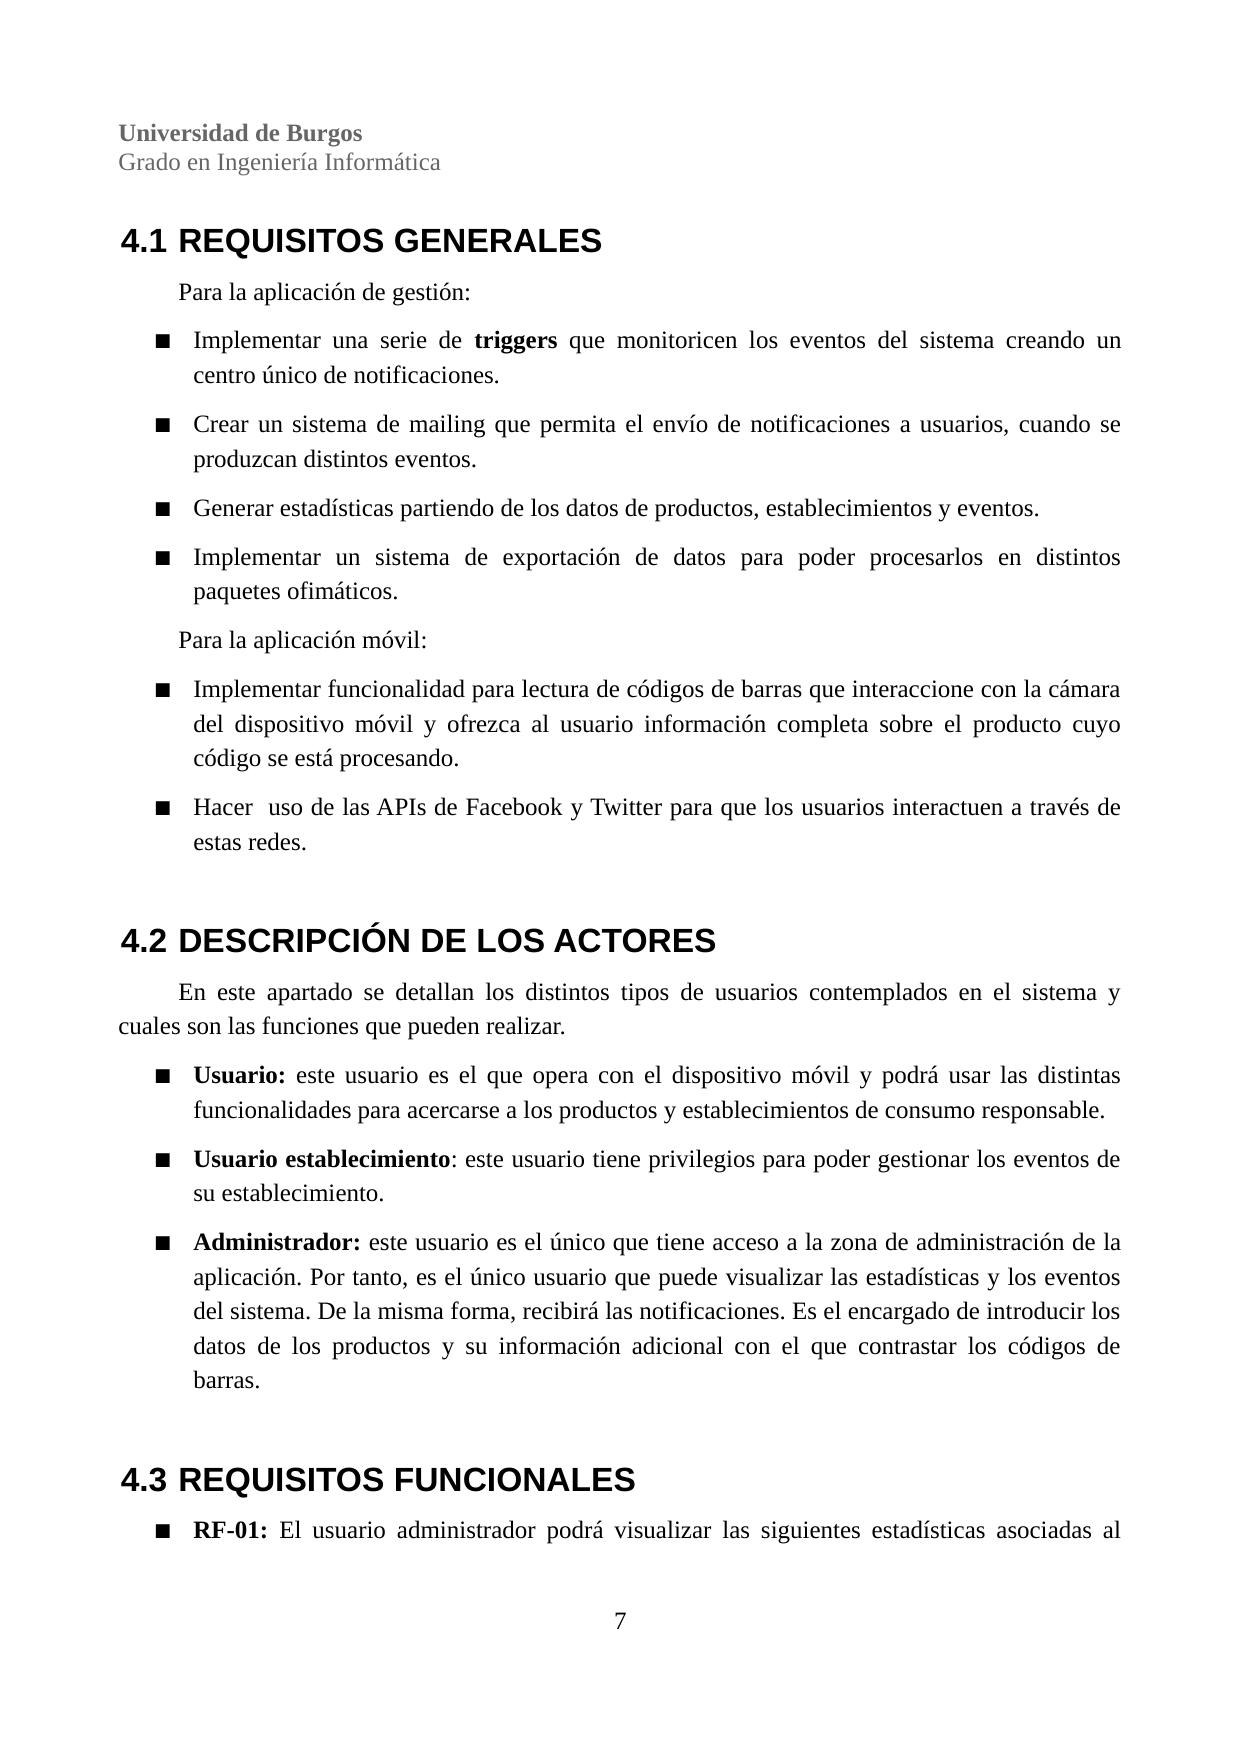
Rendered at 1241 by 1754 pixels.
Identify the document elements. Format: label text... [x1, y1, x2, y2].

list Crear un sistema de mailing que permita el envío de notificaciones a usuarios, cuando se produzcan distintos eventos. [156, 409, 1122, 472]
list Generar estadísticas partiendo de los datos de productos, establecimientos y eventos. [156, 493, 1122, 521]
list Implementar un sistema de exportación de datos para poder procesarlos en distintos paquetes ofimáticos. [156, 542, 1122, 605]
list Usuario establecimiento: este usuario tiene privilegios para poder gestionar los eventos de su establecimiento. [156, 1144, 1122, 1207]
list RF-01: El usuario administrador podrá visualizar las siguientes estadísticas asociadas al [156, 1515, 1122, 1544]
subtitle REQUISITOS FUNCIONALES [121, 1444, 1122, 1503]
list Usuario: este usuario es el que opera con el dispositivo móvil y podrá usar las distintas funcionalidades para acercarse a los productos y establecimientos de consumo responsable. [156, 1060, 1122, 1124]
list Implementar funcionalidad para lectura de códigos de barras que interaccione con la cámara del dispositivo móvil y ofrezca al usuario información completa sobre el producto cuyo código se está procesando. [156, 674, 1122, 772]
text Para la aplicación móvil: [118, 625, 1122, 654]
list Administrador: este usuario es el único que tiene acceso a la zona de administración de la aplicación. Por tanto, es el único usuario que puede visualizar las estadísticas y los eventos del sistema. De la misma forma, recibirá las notificaciones. Es el encargado de introducir los datos de los productos y su información adicional con el que contrastar los códigos de barras. [156, 1227, 1122, 1394]
text En este apartado se detallan los distintos tipos de usuarios contemplados en el sistema y cuales son las funciones que pueden realizar. [118, 977, 1122, 1040]
list Hacer uso de las APIs de Facebook y Twitter para que los usuarios interactuen a través de estas redes. [156, 792, 1122, 856]
list Implementar una serie de triggers que monitoricen los eventos del sistema creando un centro único de notificaciones. [156, 326, 1122, 389]
subtitle REQUISITOS GENERALES [121, 205, 1122, 264]
text Para la aplicación de gestión: [118, 277, 1122, 305]
subtitle DESCRIPCIÓN DE LOS ACTORES [121, 905, 1122, 964]
